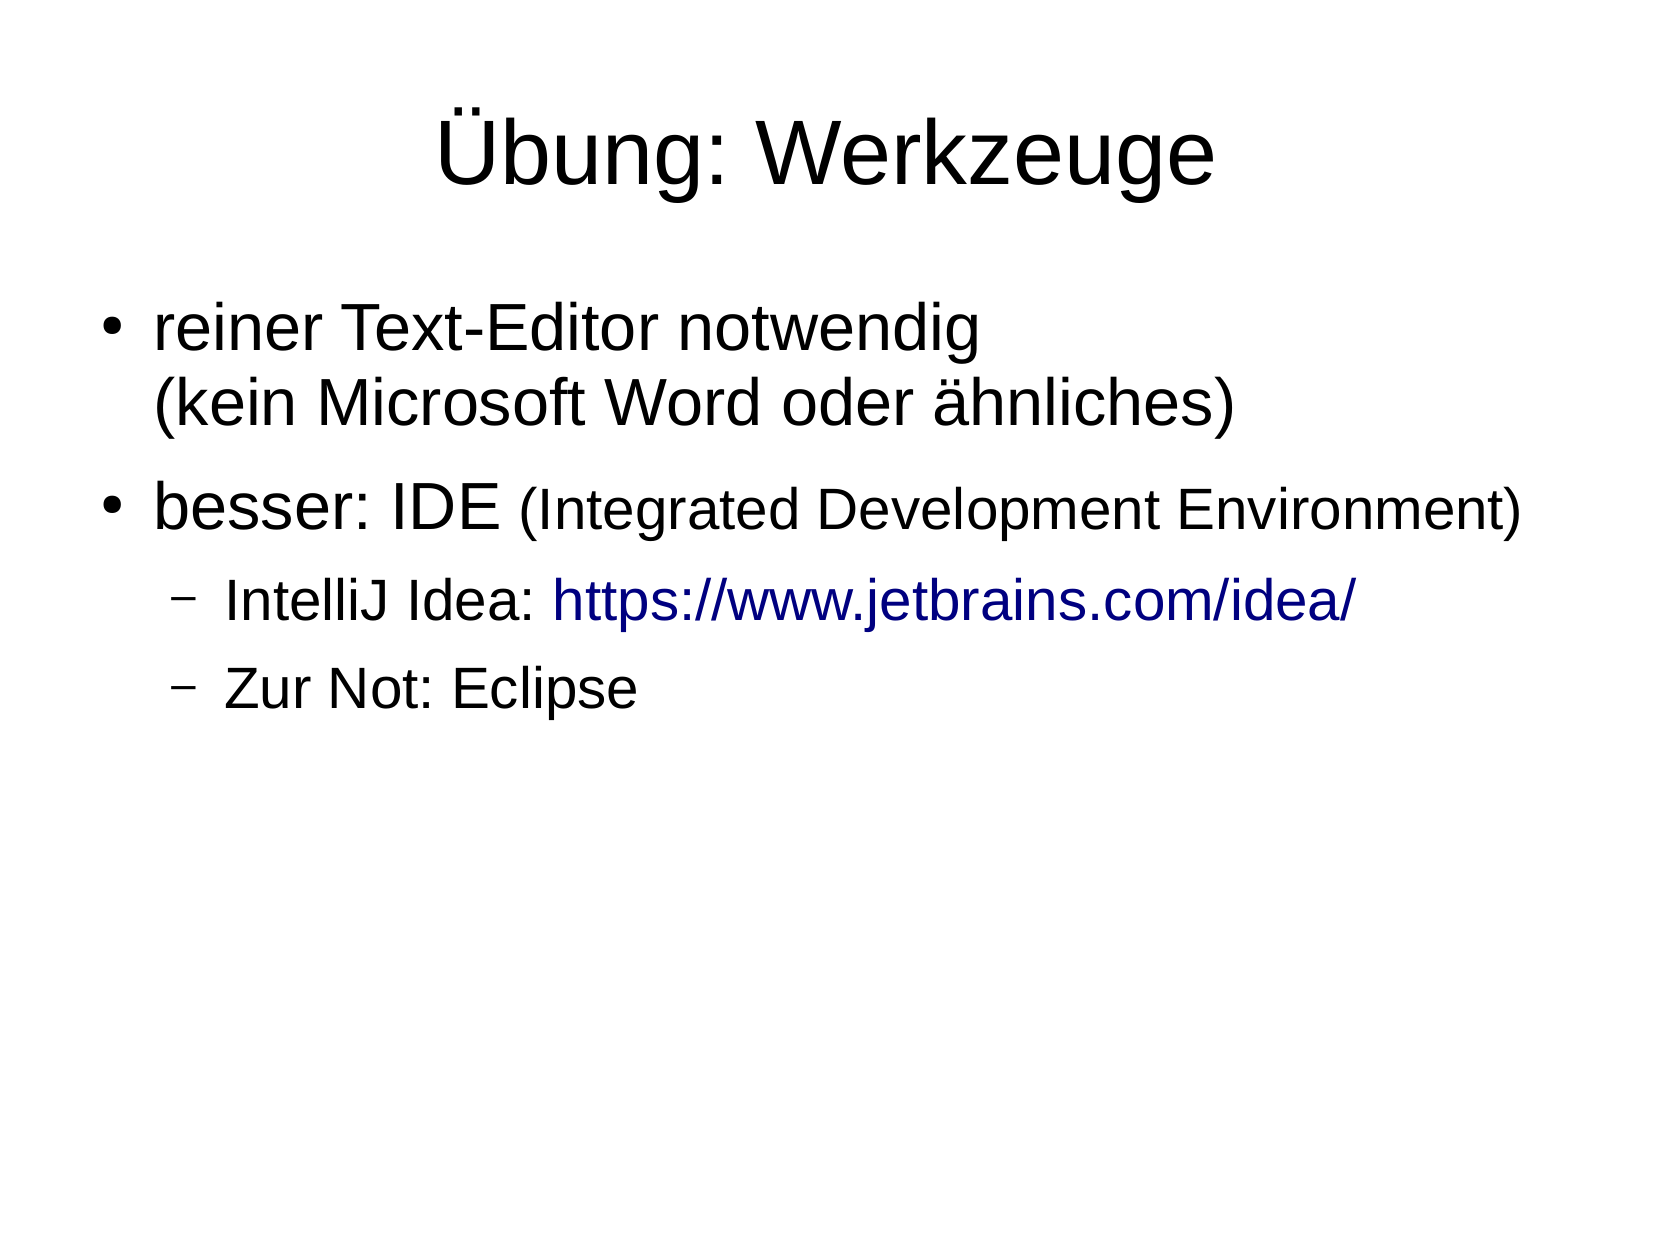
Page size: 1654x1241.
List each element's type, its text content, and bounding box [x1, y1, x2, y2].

title Übung: Werkzeuge [82, 49, 1571, 257]
list reiner Text-Editor notwendig (kein Microsoft Word oder ähnliches) besser: IDE (Integrated Development Environment) IntelliJ Idea: https://www.jetbrains.com/idea/ Zur Not: Eclipse [82, 290, 1571, 1216]
